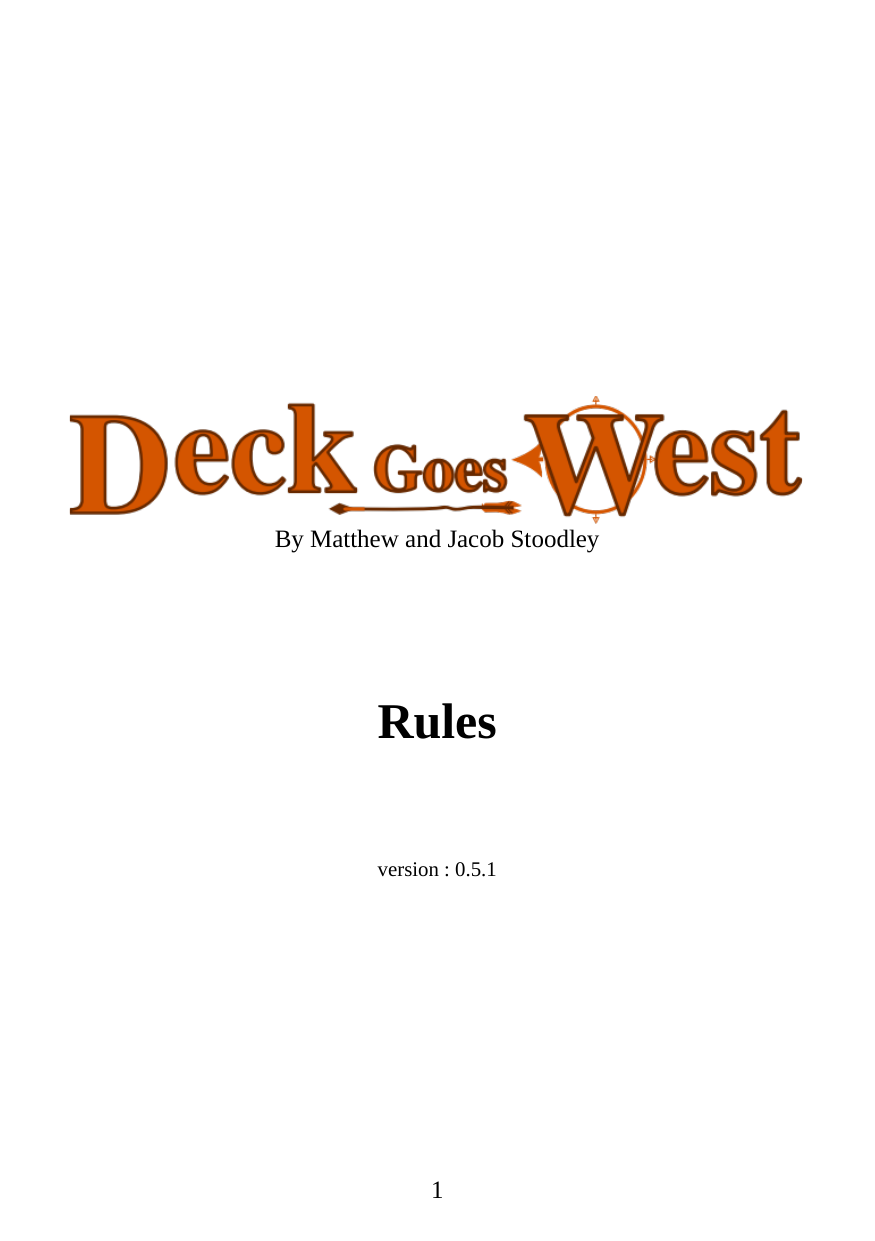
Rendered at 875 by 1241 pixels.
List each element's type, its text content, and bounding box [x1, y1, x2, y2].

text version : 0.5.1 [71, 857, 803, 881]
subtitle Rules [71, 692, 803, 749]
text By Matthew and Jacob Stoodley [71, 524, 803, 552]
text [71, 386, 803, 396]
picture [69, 396, 803, 524]
